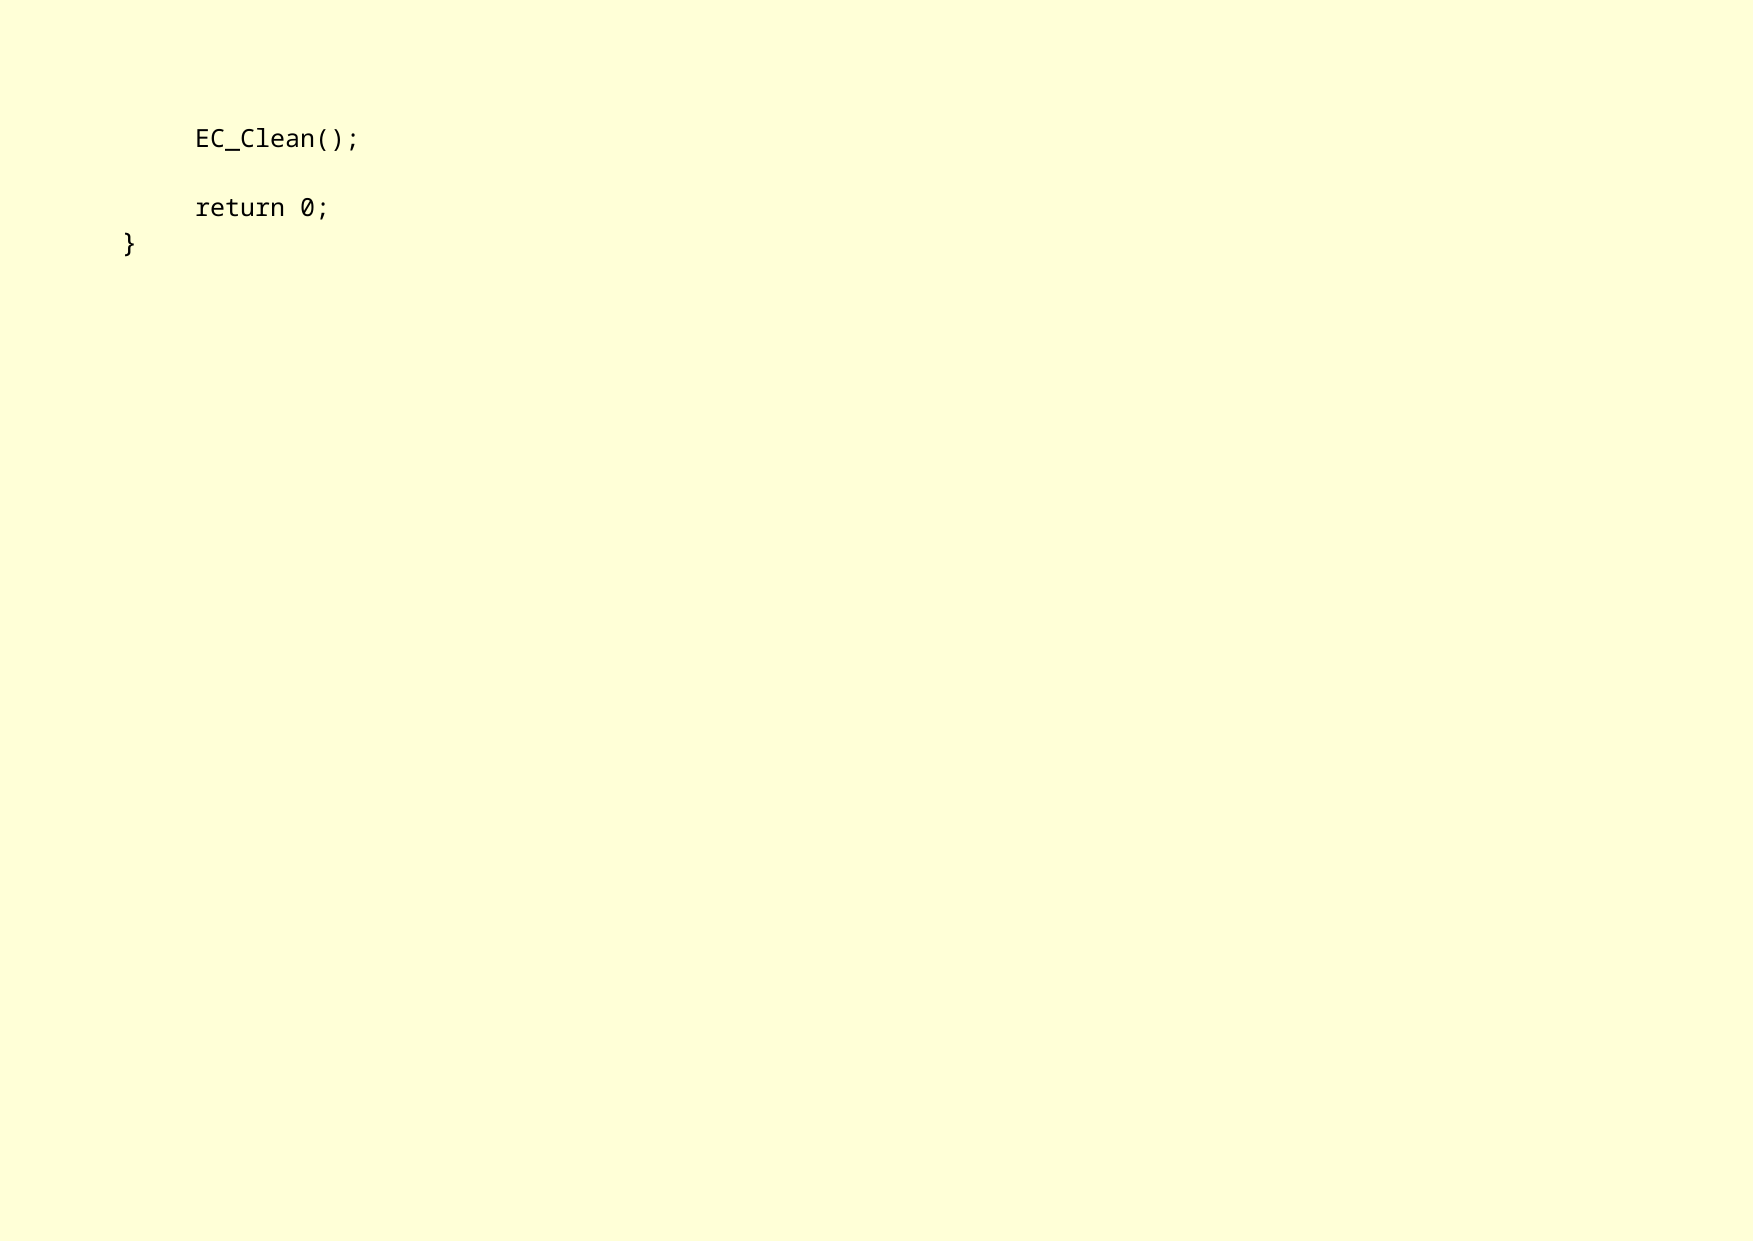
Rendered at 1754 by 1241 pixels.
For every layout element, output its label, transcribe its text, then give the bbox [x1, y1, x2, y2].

text return 0; [121, 189, 1632, 223]
text EC_Clean(); [121, 121, 1632, 155]
text } [121, 223, 1632, 260]
